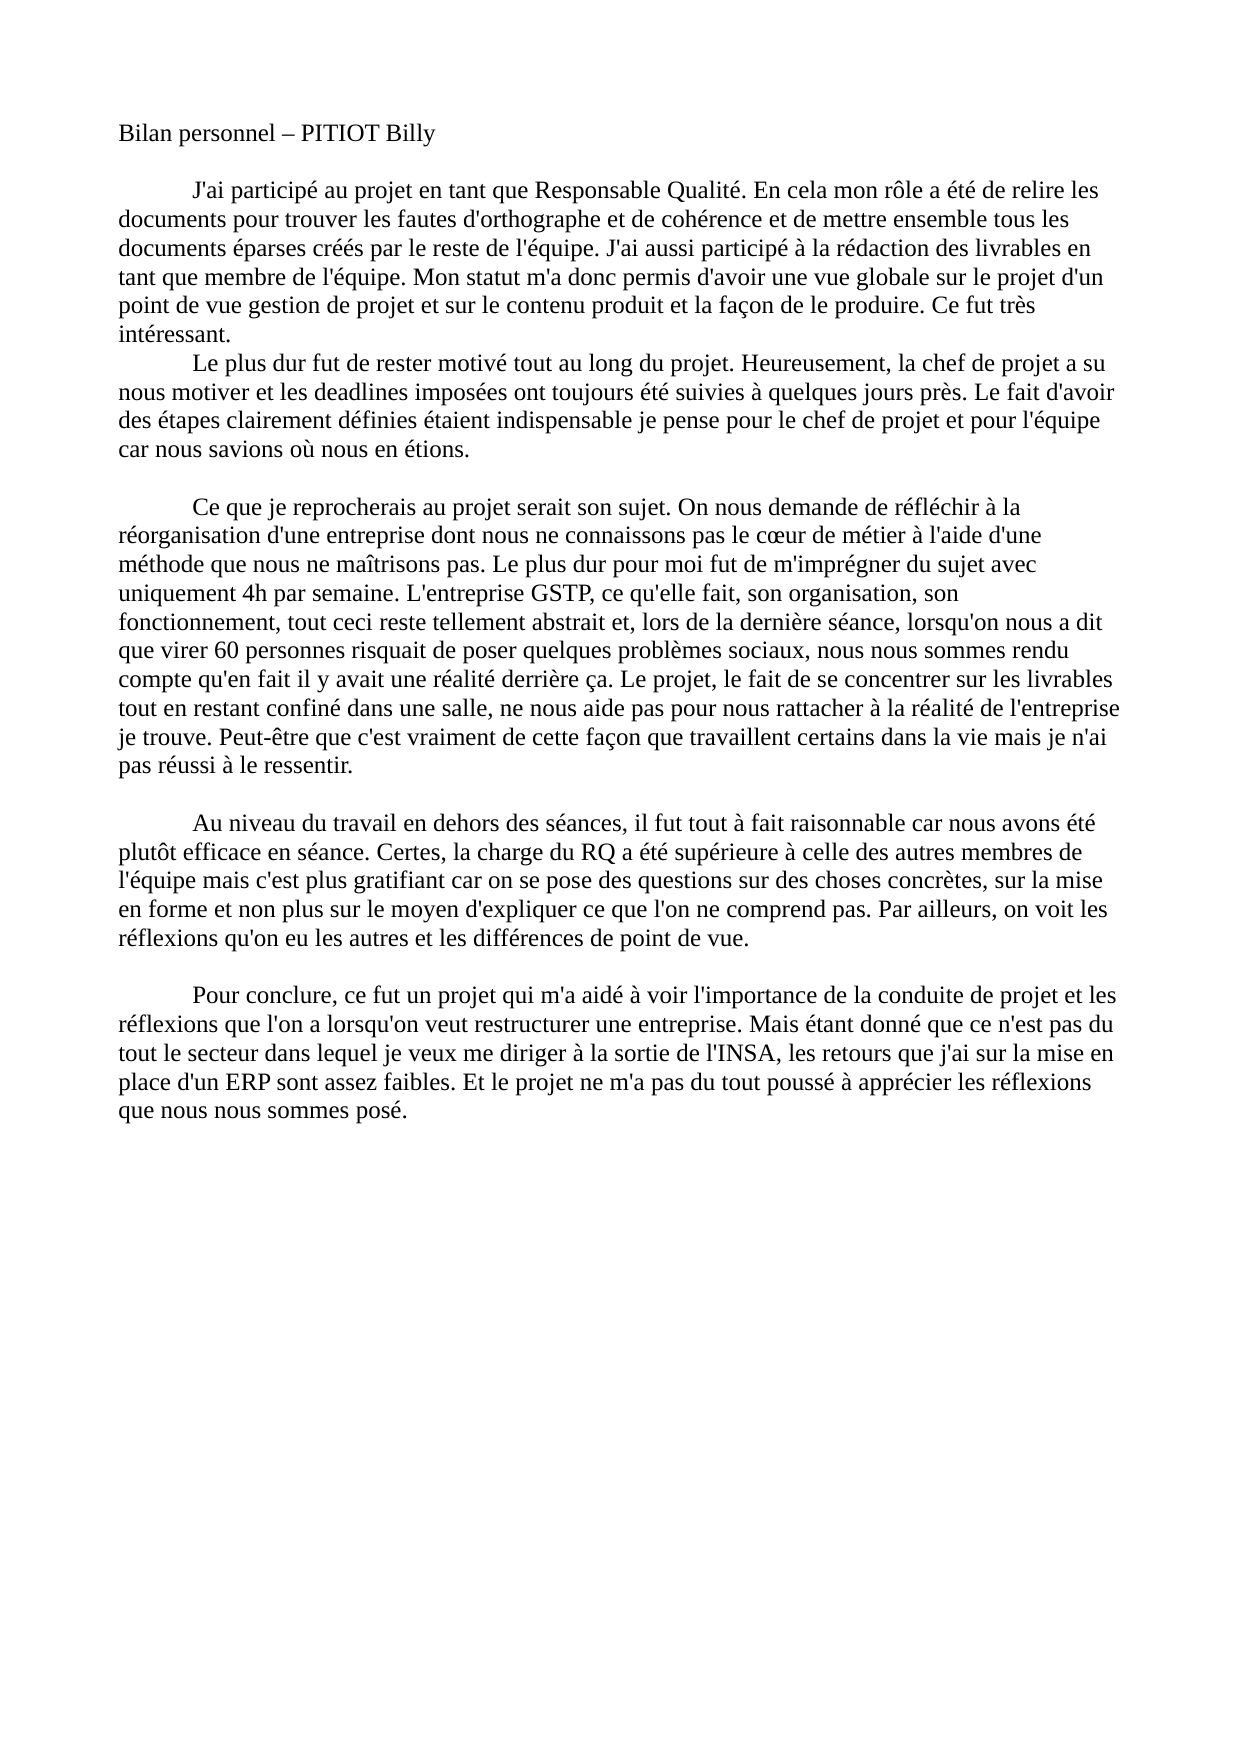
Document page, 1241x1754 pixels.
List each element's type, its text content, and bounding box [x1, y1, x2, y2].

text Le plus dur fut de rester motivé tout au long du projet. Heureusement, la chef de projet a su nous motiver et les deadlines imposées ont toujours été suivies à quelques jours près. Le fait d'avoir des étapes clairement définies étaient indispensable je pense pour le chef de projet et pour l'équipe car nous savions où nous en étions. [118, 348, 1122, 463]
text Au niveau du travail en dehors des séances, il fut tout à fait raisonnable car nous avons été plutôt efficace en séance. Certes, la charge du RQ a été supérieure à celle des autres membres de l'équipe mais c'est plus gratifiant car on se pose des questions sur des choses concrètes, sur la mise en forme et non plus sur le moyen d'expliquer ce que l'on ne comprend pas. Par ailleurs, on voit les réflexions qu'on eu les autres et les différences de point de vue. [118, 808, 1122, 952]
text Ce que je reprocherais au projet serait son sujet. On nous demande de réfléchir à la réorganisation d'une entreprise dont nous ne connaissons pas le cœur de métier à l'aide d'une méthode que nous ne maîtrisons pas. Le plus dur pour moi fut de m'imprégner du sujet avec uniquement 4h par semaine. L'entreprise GSTP, ce qu'elle fait, son organisation, son fonctionnement, tout ceci reste tellement abstrait et, lors de la dernière séance, lorsqu'on nous a dit que virer 60 personnes risquait de poser quelques problèmes sociaux, nous nous sommes rendu compte qu'en fait il y avait une réalité derrière ça. Le projet, le fait de se concentrer sur les livrables tout en restant confiné dans une salle, ne nous aide pas pour nous rattacher à la réalité de l'entreprise je trouve. Peut-être que c'est vraiment de cette façon que travaillent certains dans la vie mais je n'ai pas réussi à le ressentir. [118, 492, 1122, 779]
text Bilan personnel – PITIOT Billy [118, 118, 1122, 147]
text J'ai participé au projet en tant que Responsable Qualité. En cela mon rôle a été de relire les documents pour trouver les fautes d'orthographe et de cohérence et de mettre ensemble tous les documents éparses créés par le reste de l'équipe. J'ai aussi participé à la rédaction des livrables en tant que membre de l'équipe. Mon statut m'a donc permis d'avoir une vue globale sur le projet d'un point de vue gestion de projet et sur le contenu produit et la façon de le produire. Ce fut très intéressant. [118, 176, 1122, 348]
text Pour conclure, ce fut un projet qui m'a aidé à voir l'importance de la conduite de projet et les réflexions que l'on a lorsqu'on veut restructurer une entreprise. Mais étant donné que ce n'est pas du tout le secteur dans lequel je veux me diriger à la sortie de l'INSA, les retours que j'ai sur la mise en place d'un ERP sont assez faibles. Et le projet ne m'a pas du tout poussé à apprécier les réflexions que nous nous sommes posé. [118, 981, 1122, 1124]
